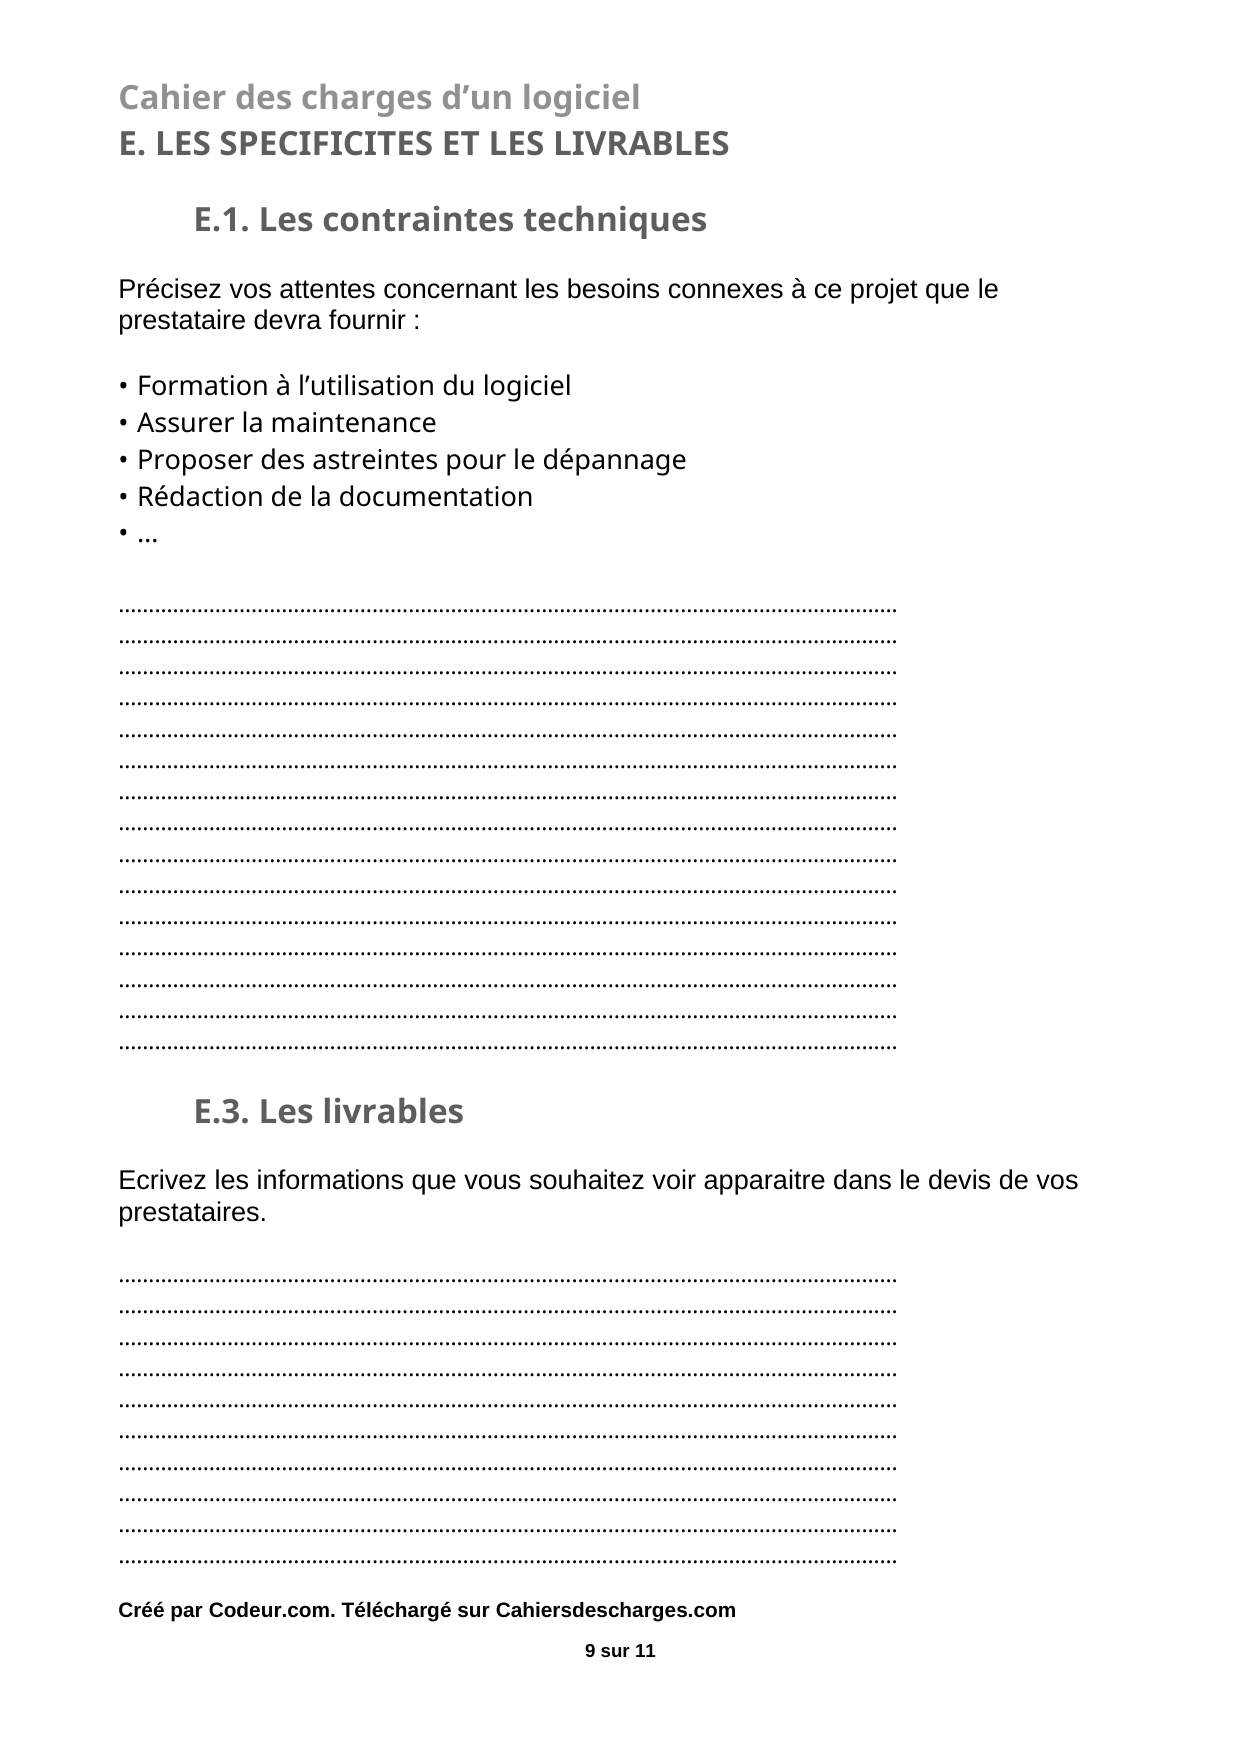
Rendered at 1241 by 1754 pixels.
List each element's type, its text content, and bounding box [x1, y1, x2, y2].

text ………………………………………………………………………………………………………………… [118, 1289, 1122, 1321]
list Assurer la maintenance [118, 403, 1122, 440]
text ………………………………………………………………………………………………………………… [118, 1383, 1122, 1414]
text ………………………………………………………………………………………………………………… [118, 744, 1122, 775]
text ………………………………………………………………………………………………………………… [118, 900, 1122, 931]
text ………………………………………………………………………………………………………………… [118, 713, 1122, 744]
text ………………………………………………………………………………………………………………… [118, 1321, 1122, 1352]
list Formation à l’utilisation du logiciel [118, 366, 1122, 403]
text ………………………………………………………………………………………………………………… [118, 619, 1122, 650]
text ………………………………………………………………………………………………………………… ………………………………………………………………………………………………………………… [118, 994, 1122, 1056]
subtitle E. LES SPECIFICITES ET LES LIVRABLES [118, 119, 1122, 165]
text Ecrivez les informations que vous souhaitez voir apparaitre dans le devis de vos prestataires. [118, 1164, 1122, 1227]
text ………………………………………………………………………………………………………………… [118, 806, 1122, 838]
text ………………………………………………………………………………………………………………… [118, 1446, 1122, 1477]
list … [118, 514, 1122, 551]
text ………………………………………………………………………………………………………………… [118, 650, 1122, 681]
text ………………………………………………………………………………………………………………… [118, 775, 1122, 806]
text ………………………………………………………………………………………………………………… [118, 931, 1122, 963]
text ………………………………………………………………………………………………………………… [118, 588, 1122, 619]
text ………………………………………………………………………………………………………………… [118, 1352, 1122, 1383]
text ………………………………………………………………………………………………………………… [118, 838, 1122, 869]
text ………………………………………………………………………………………………………………… [118, 1508, 1122, 1539]
text ………………………………………………………………………………………………………………… [118, 1539, 1122, 1571]
text ………………………………………………………………………………………………………………… [118, 869, 1122, 900]
list Proposer des astreintes pour le dépannage [118, 440, 1122, 477]
text Précisez vos attentes concernant les besoins connexes à ce projet que le prestataire devra fournir : [118, 273, 1122, 335]
text ………………………………………………………………………………………………………………… [118, 1477, 1122, 1508]
text ………………………………………………………………………………………………………………… [118, 963, 1122, 994]
text ………………………………………………………………………………………………………………… [118, 1414, 1122, 1446]
text ………………………………………………………………………………………………………………… [118, 1258, 1122, 1289]
subtitle E.3. Les livrables [118, 1088, 1122, 1133]
text ………………………………………………………………………………………………………………… [118, 681, 1122, 713]
subtitle E.1. Les contraintes techniques [118, 196, 1122, 241]
list Rédaction de la documentation [118, 477, 1122, 514]
